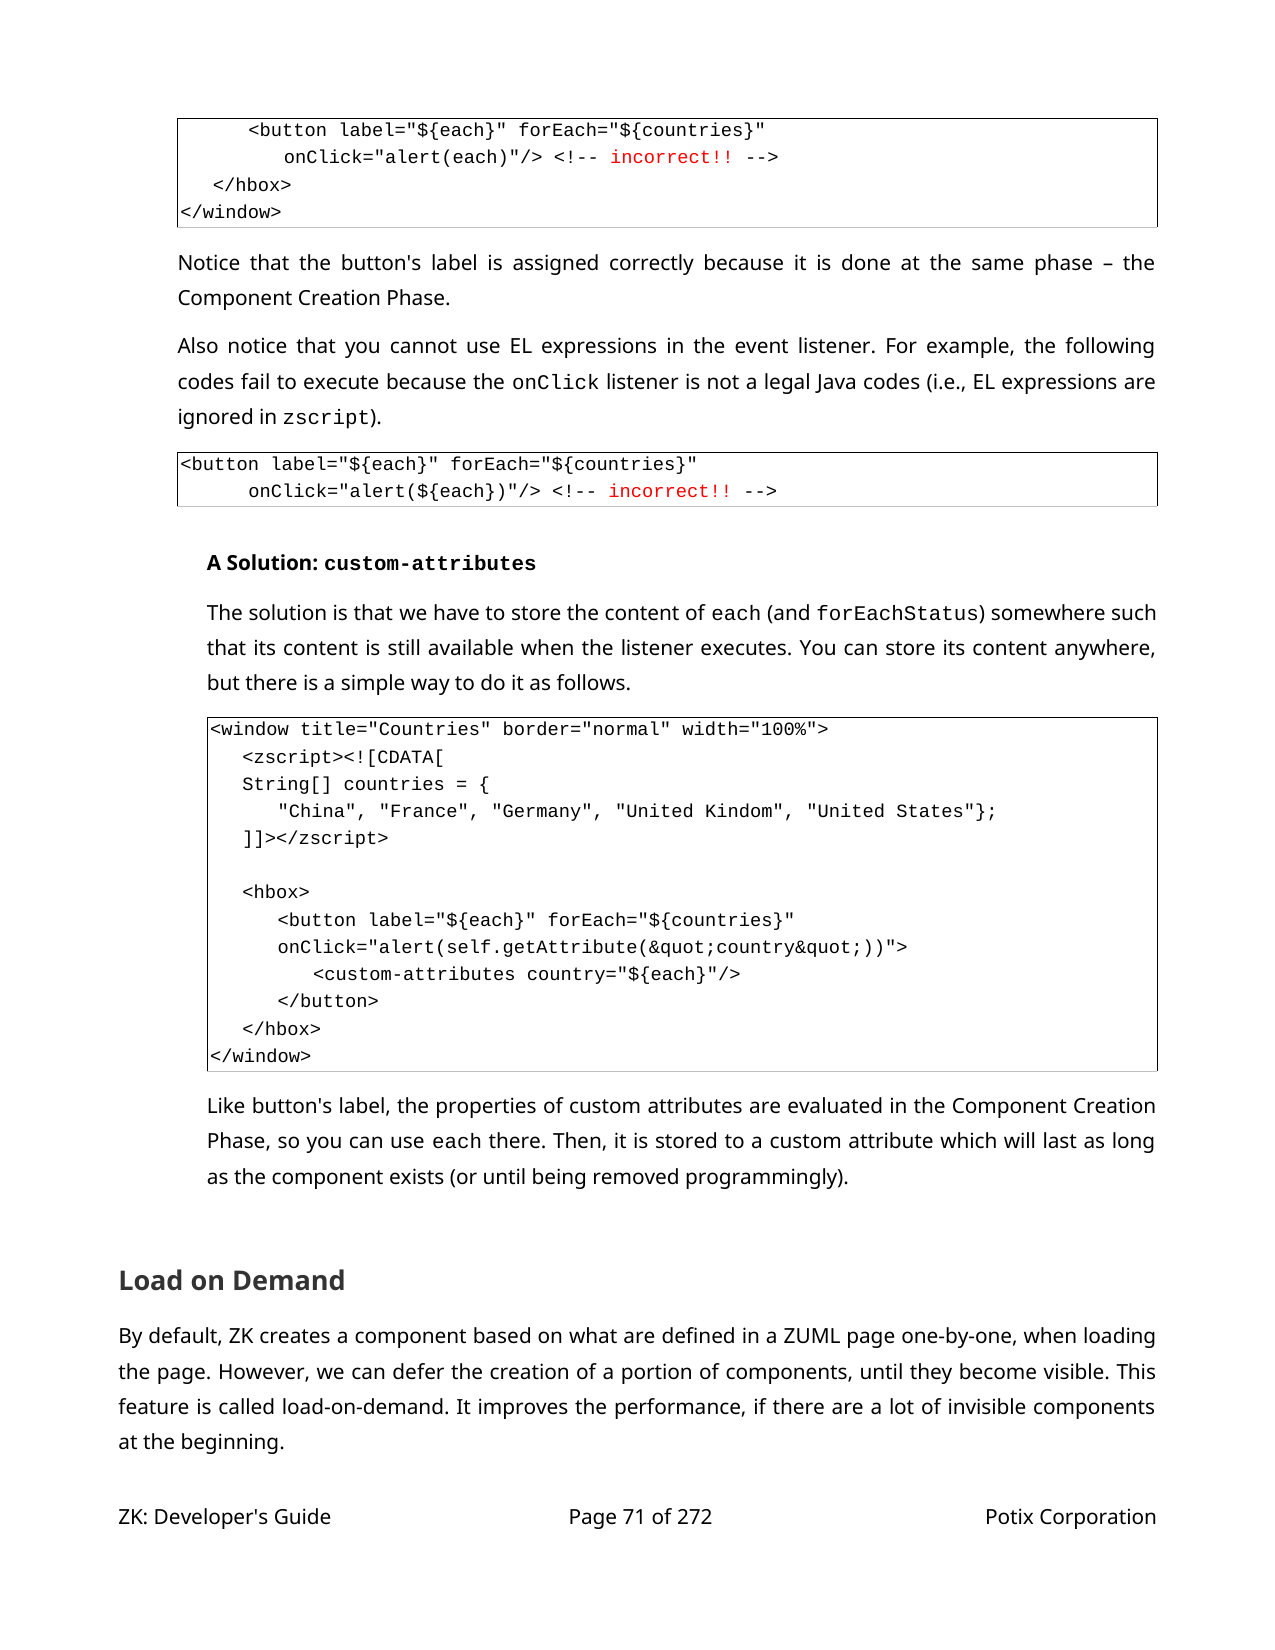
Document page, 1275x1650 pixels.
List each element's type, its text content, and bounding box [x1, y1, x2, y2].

text </window> [208, 1043, 1157, 1071]
text Like button's label, the properties of custom attributes are evaluated in the Component Creation Phase, so you can use each there. Then, it is stored to a custom attribute which will last as long as the component exists (or until being removed programmingly). [207, 1091, 1157, 1190]
text onClick="alert(each)"/> <!-- incorrect!! --> [178, 145, 1157, 169]
text </hbox> [178, 172, 1157, 197]
text <hbox> [208, 880, 1157, 905]
text ]]></zscript> [208, 826, 1157, 850]
text </button> [208, 989, 1157, 1013]
subtitle A Solution: custom-attributes [207, 548, 1157, 577]
text Also notice that you cannot use EL expressions in the event listener. For example, the following codes fail to execute because the onClick listener is not a legal Java codes (i.e., EL expressions are ignored in zscript). [177, 332, 1157, 431]
text <custom-attributes country="${each}"/> [208, 962, 1157, 986]
text String[] countries = { [208, 772, 1157, 796]
text onClick="alert(${each})"/> <!-- incorrect!! --> [178, 479, 1157, 506]
text <button label="${each}" forEach="${countries}" [208, 908, 1157, 932]
text </hbox> [208, 1016, 1157, 1041]
text </window> [178, 200, 1157, 227]
subtitle Load on Demand [118, 1261, 1157, 1298]
text <zscript><![CDATA[ [208, 744, 1157, 769]
text <button label="${each}" forEach="${countries}" [178, 453, 1157, 476]
text onClick="alert(self.getAttribute(&quot;country&quot;))"> [208, 935, 1157, 959]
text "China", "France", "Germany", "United Kindom", "United States"}; [208, 799, 1157, 823]
text <window title="Countries" border="normal" width="100%"> [208, 718, 1157, 742]
text <button label="${each}" forEach="${countries}" [178, 119, 1157, 142]
text Notice that the button's label is assigned correctly because it is done at the same phase – the Component Creation Phase. [177, 248, 1157, 311]
text The solution is that we have to store the content of each (and forEachStatus) somewhere such that its content is still available when the listener executes. You can store its content anywhere, but there is a simple way to do it as follows. [207, 598, 1157, 697]
text By default, ZK creates a component based on what are defined in a ZUML page one-by-one, when loading the page. However, we can defer the creation of a portion of components, until they become visible. This feature is called load-on-demand. It improves the performance, if there are a lot of invisible components at the beginning. [118, 1322, 1157, 1456]
